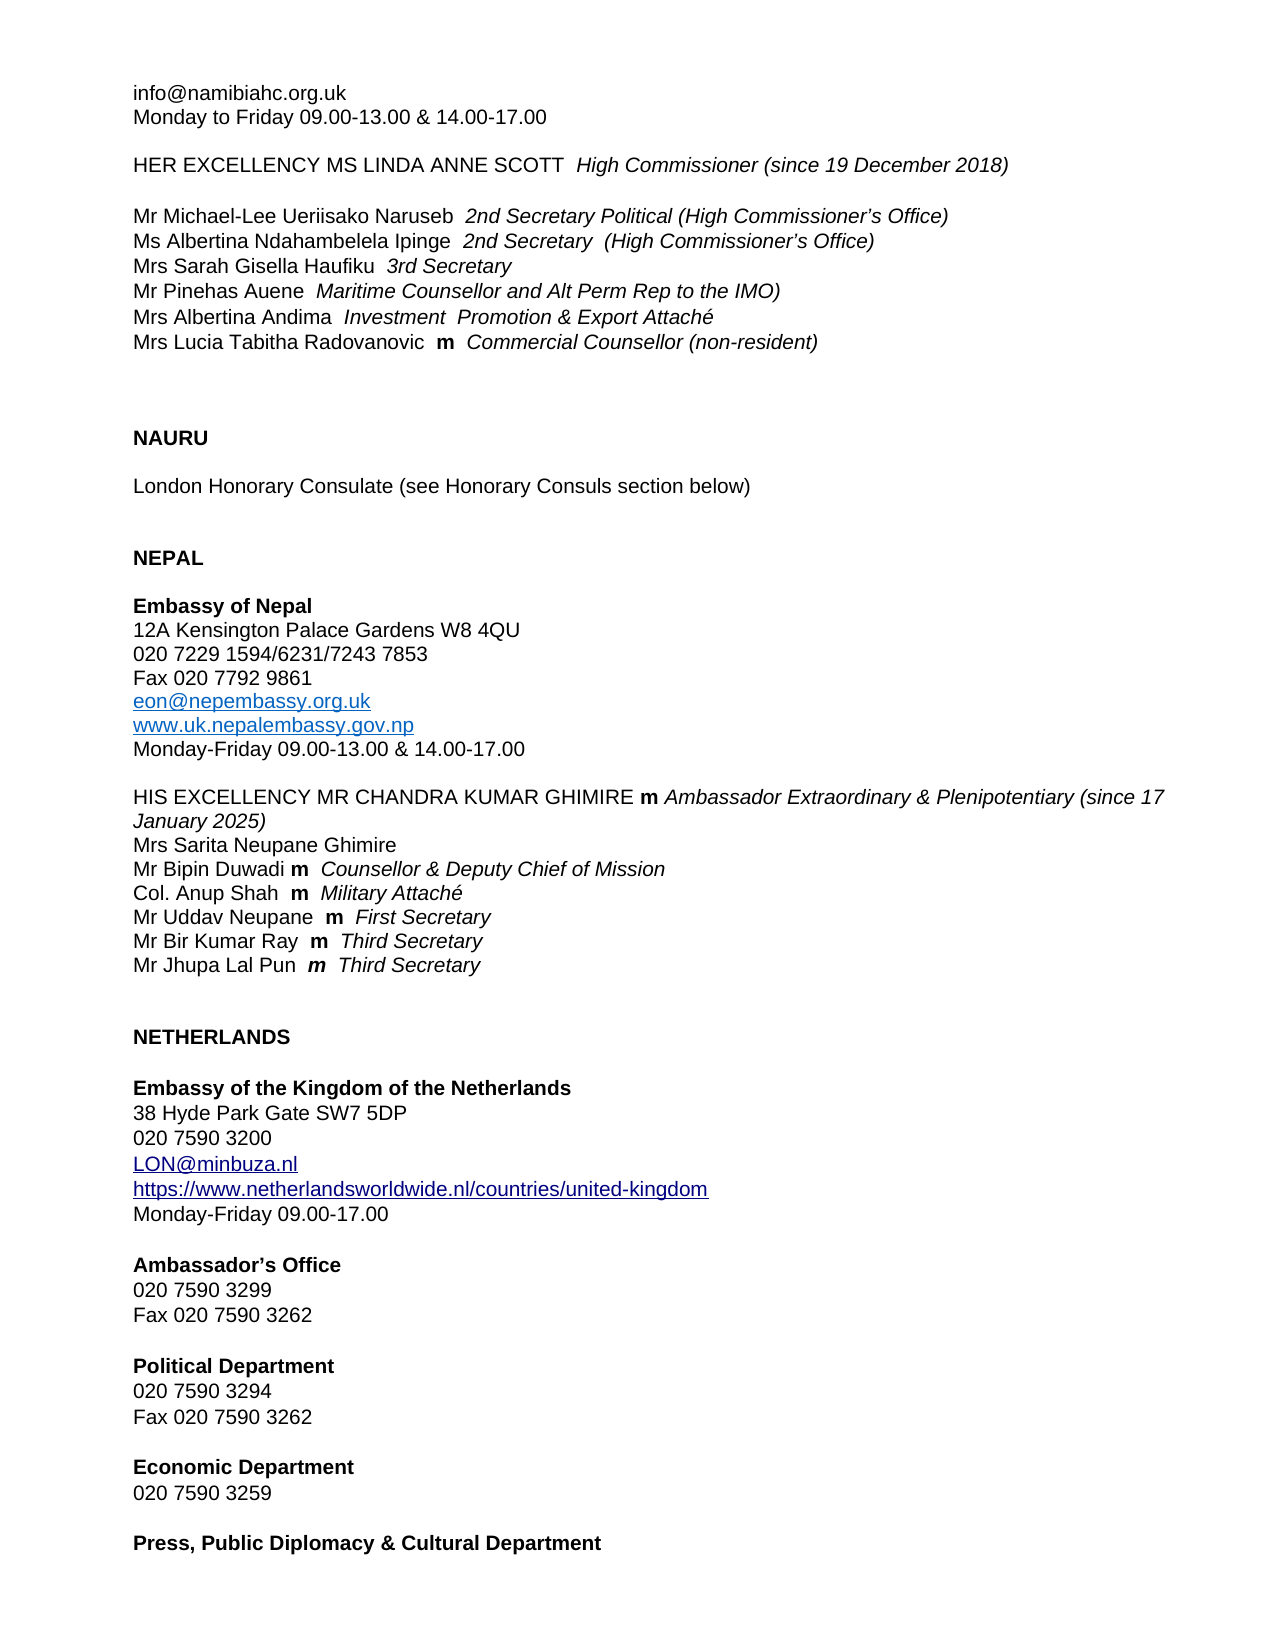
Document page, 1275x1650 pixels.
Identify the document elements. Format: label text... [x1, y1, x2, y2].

text HER EXCELLENCY MS LINDA ANNE SCOTT High Commissioner (since 19 December 2018) [133, 153, 1181, 177]
text LON@minbuza.nl [133, 1151, 1181, 1175]
text Embassy of the Kingdom of the Netherlands [133, 1075, 1181, 1099]
text Mr Jhupa Lal Pun m Third Secretary [133, 953, 1181, 977]
text 020 7590 3200 [133, 1126, 1181, 1150]
text 020 7590 3299 [133, 1278, 1181, 1302]
text Ambassador’s Office [133, 1253, 1181, 1277]
text Mr Uddav Neupane m First Secretary [133, 905, 1181, 929]
text Mr Bir Kumar Ray m Third Secretary [133, 929, 1181, 953]
text eon@nepembassy.org.uk [133, 689, 1181, 713]
text Mrs Sarita Neupane Ghimire [133, 833, 1181, 857]
text Fax 020 7590 3262 [133, 1404, 1181, 1428]
text Col. Anup Shah m Military Attaché [133, 881, 1181, 905]
text Monday-Friday 09.00-13.00 & 14.00-17.00 [133, 737, 1181, 761]
text Press, Public Diplomacy & Cultural Department [133, 1531, 1181, 1555]
text info@namibiahc.org.uk [133, 81, 1181, 105]
text www.uk.nepalembassy.gov.np [133, 713, 1181, 737]
text https://www.netherlandsworldwide.nl/countries/united-kingdom [133, 1177, 1181, 1201]
text Ms Albertina Ndahambelela Ipinge 2nd Secretary (High Commissioner’s Office) [133, 229, 1181, 253]
text Embassy of Nepal [133, 593, 1181, 617]
text Mrs Albertina Andima Investment Promotion & Export Attaché [133, 305, 1181, 329]
text Mrs Lucia Tabitha Radovanovic m Commercial Counsellor (non-resident) [133, 330, 1181, 354]
text London Honorary Consulate (see Honorary Consuls section below) [133, 474, 1181, 498]
text 020 7590 3259 [133, 1480, 1181, 1504]
text Mrs Sarah Gisella Haufiku 3rd Secretary [133, 254, 1181, 278]
text HIS EXCELLENCY MR CHANDRA KUMAR GHIMIRE m Ambassador Extraordinary & Plenipotentiary (since 17 January 2025) [133, 785, 1181, 833]
text Economic Department [133, 1455, 1181, 1479]
text Mr Bipin Duwadi m Counsellor & Deputy Chief of Mission [133, 857, 1181, 881]
text Mr Pinehas Auene Maritime Counsellor and Alt Perm Rep to the IMO) [133, 279, 1181, 303]
text NAURU [133, 426, 1181, 450]
text Monday to Friday 09.00-13.00 & 14.00-17.00 [133, 105, 1181, 129]
text 020 7590 3294 [133, 1379, 1181, 1403]
text Political Department [133, 1354, 1181, 1378]
text 020 7229 1594/6231/7243 7853 [133, 641, 1181, 665]
text Fax 020 7792 9861 [133, 665, 1181, 689]
text Fax 020 7590 3262 [133, 1303, 1181, 1327]
text Monday-Friday 09.00-17.00 [133, 1202, 1181, 1226]
text Mr Michael-Lee Ueriisako Naruseb 2nd Secretary Political (High Commissioner’s Office) [133, 203, 1181, 227]
text 12A Kensington Palace Gardens W8 4QU [133, 617, 1181, 641]
text NEPAL [133, 546, 1181, 569]
text 38 Hyde Park Gate SW7 5DP [133, 1101, 1181, 1125]
text NETHERLANDS [133, 1025, 1181, 1049]
